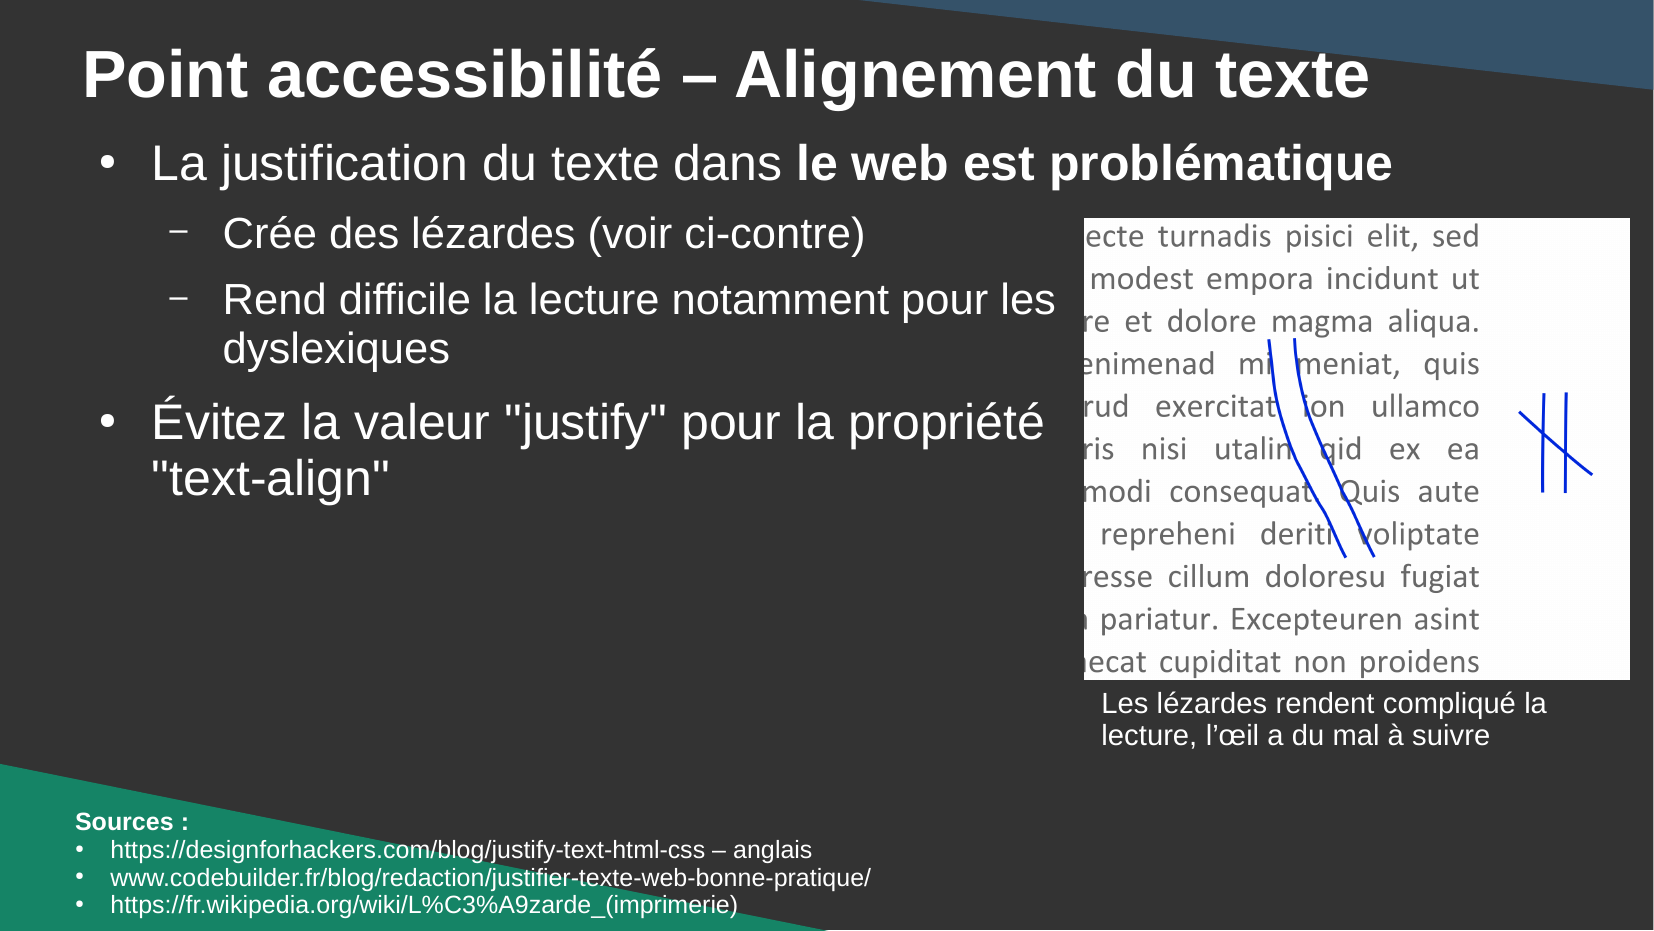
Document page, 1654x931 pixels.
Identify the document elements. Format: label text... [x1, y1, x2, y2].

picture [1084, 218, 1630, 680]
text_box [858, 0, 1654, 90]
list La justification du texte dans le web est problématique Crée des lézardes (voir ci-contre) Rend difficile la lecture notamment pour les dyslexiques Évitez la valeur "justify" pour la propriété "text-align" [80, 135, 1605, 638]
text_box Les lézardes rendent compliqué la lecture, l’œil a du mal à suivre [1086, 679, 1630, 760]
text_box Sources : https://designforhackers.com/blog/justify-text-html-css – anglais www.codebuilder.fr/blog/redaction/justifier-texte-web-bonne-pratique/ https://fr.wikipedia.org/wiki/L%C3%A9zarde_(imprimerie) [60, 799, 1546, 931]
text_box [0, 763, 175, 931]
title Point accessibilité – Alignement du texte [82, 37, 1571, 122]
